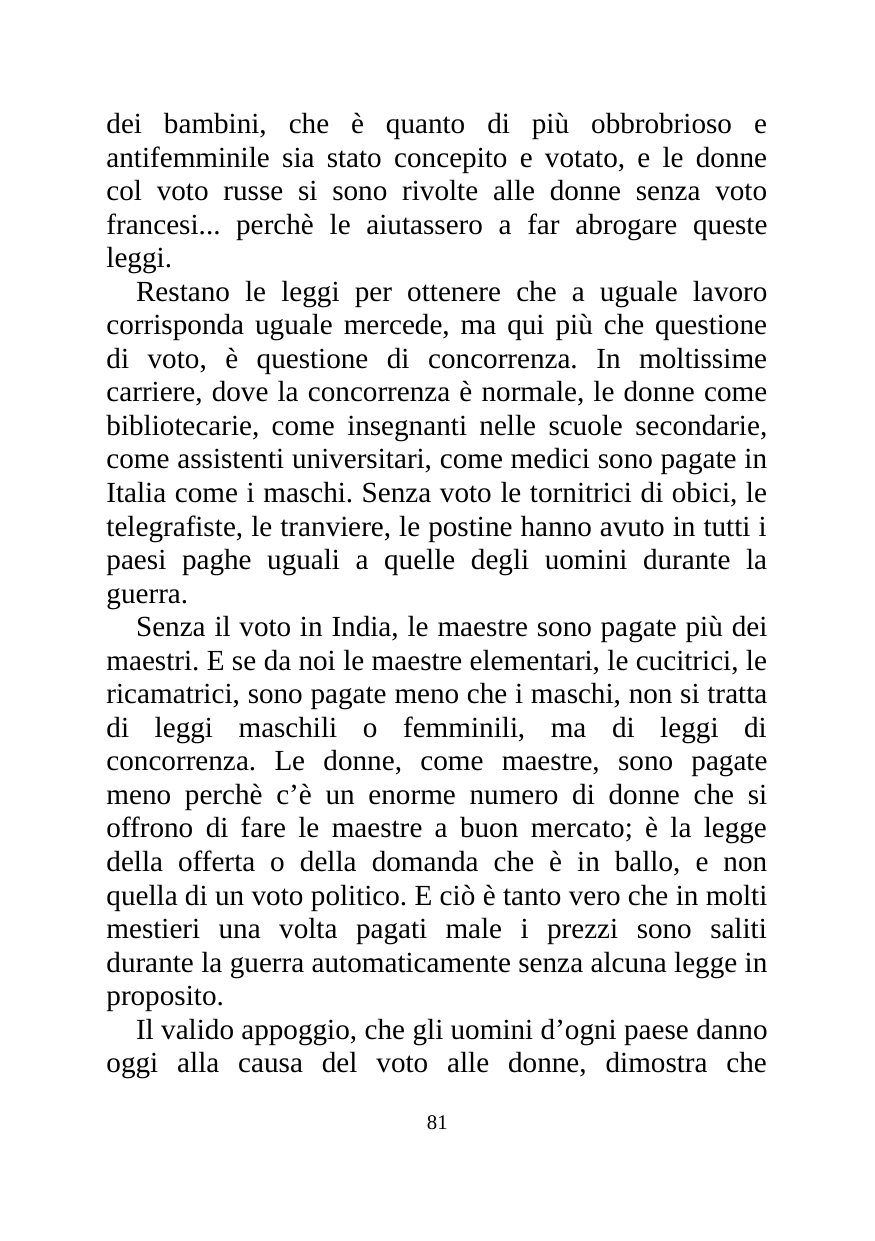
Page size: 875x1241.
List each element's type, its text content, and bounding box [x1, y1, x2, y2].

text dei bambini, che è quanto di più obbrobrioso e antifemminile sia stato concepito e votato, e le donne col voto russe si sono rivolte alle donne senza voto francesi... perchè le aiutassero a far abrogare queste leggi. [106, 106, 768, 274]
text Senza il voto in India, le maestre sono pagate più dei maestri. E se da noi le maestre elementari, le cucitrici, le ricamatrici, sono pagate meno che i maschi, non si tratta di leggi maschili o femminili, ma di leggi di concorrenza. Le donne, come maestre, sono pagate meno perchè c’è un enorme numero di donne che si offrono di fare le maestre a buon mercato; è la legge della offerta o della domanda che è in ballo, e non quella di un voto politico. E ciò è tanto vero che in molti mestieri una volta pagati male i prezzi sono saliti durante la guerra automaticamente senza alcuna legge in proposito. [106, 609, 768, 1012]
text Il valido appoggio, che gli uomini d’ogni paese danno oggi alla causa del voto alle donne, dimostra che [106, 1012, 768, 1079]
text Restano le leggi per ottenere che a uguale lavoro corrisponda uguale mercede, ma qui più che questione di voto, è questione di concorrenza. In moltissime carriere, dove la concorrenza è normale, le donne come bibliotecarie, come insegnanti nelle scuole secondarie, come assistenti universitari, come medici sono pagate in Italia come i maschi. Senza voto le tornitrici di obici, le telegrafiste, le tranviere, le postine hanno avuto in tutti i paesi paghe uguali a quelle degli uomini durante la guerra. [106, 274, 768, 609]
